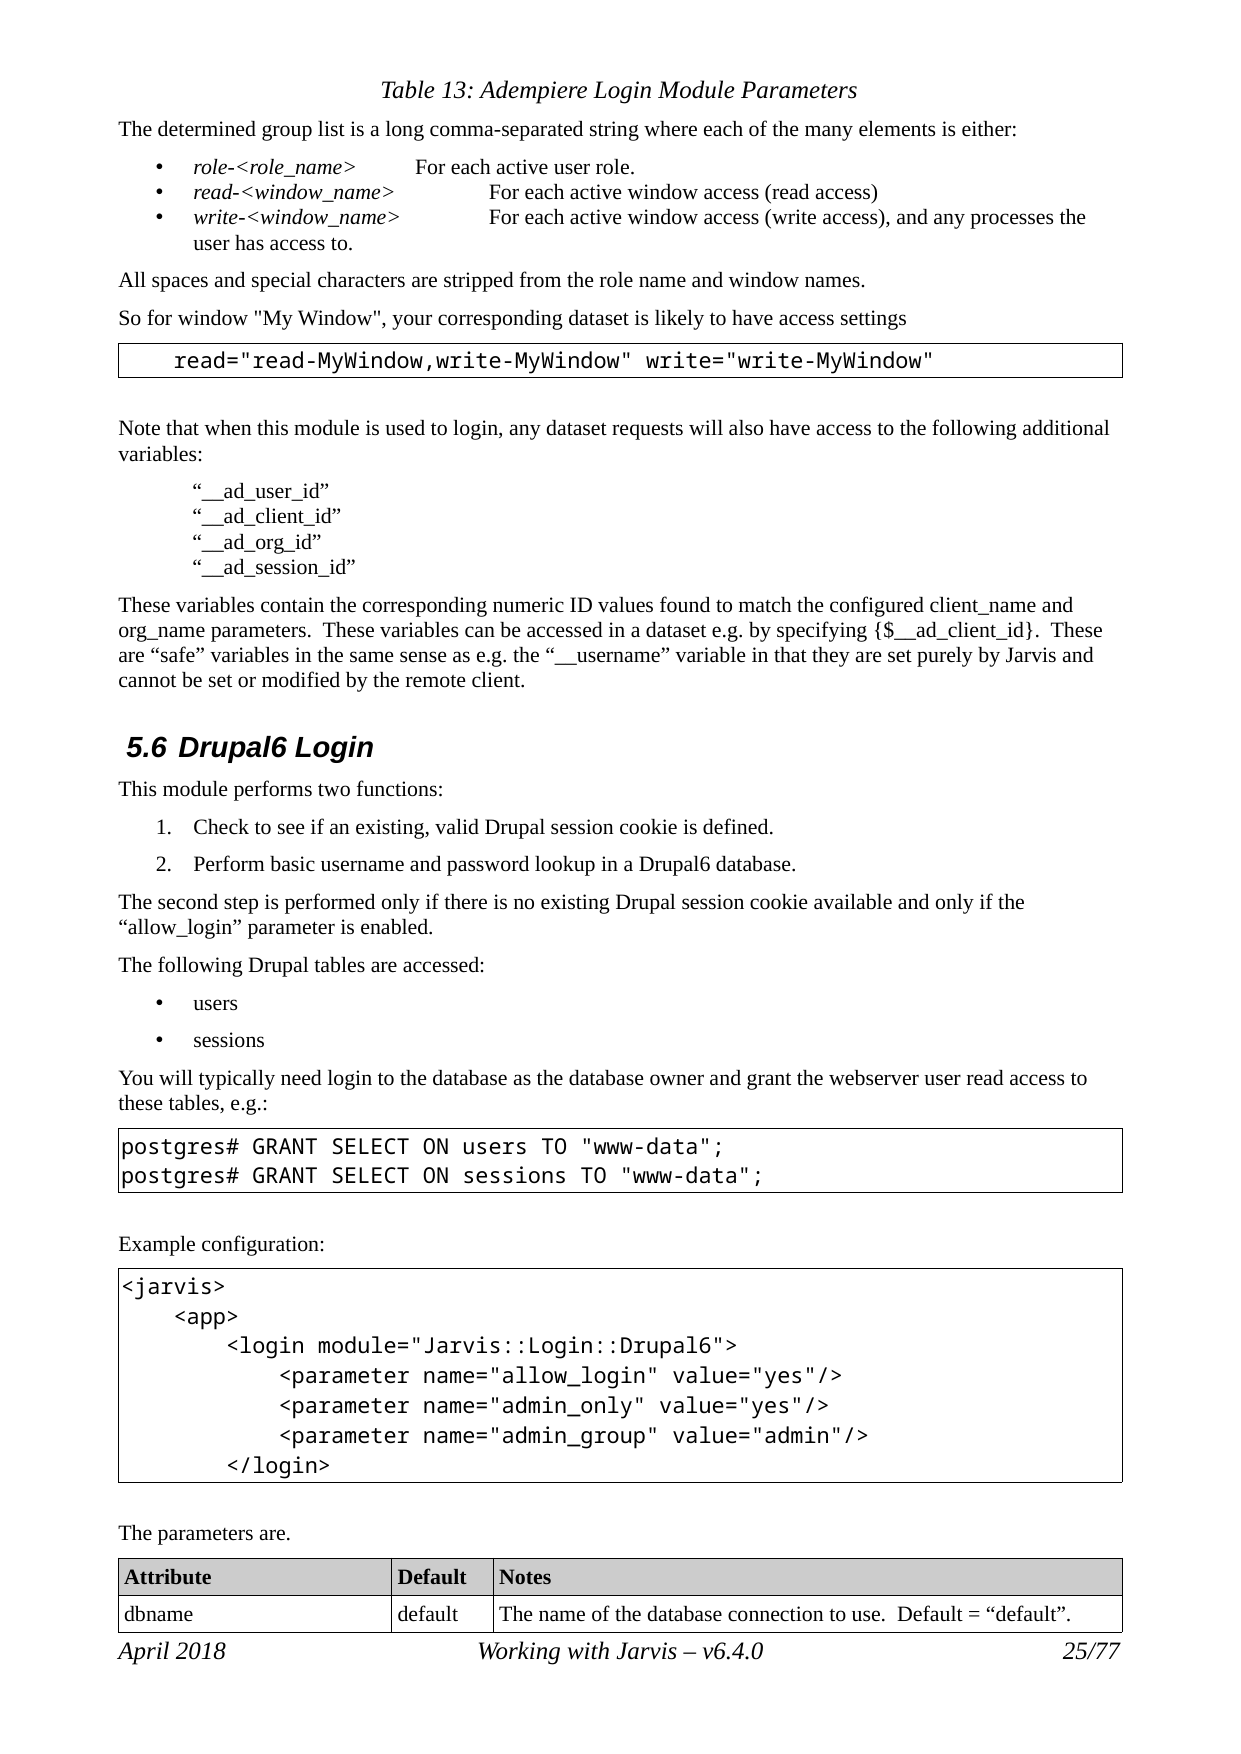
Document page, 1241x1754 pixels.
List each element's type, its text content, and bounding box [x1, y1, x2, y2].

text Table 13: Adempiere Login Module Parameters [118, 75, 1122, 104]
text So for window "My Window", your corresponding dataset is likely to have access settings [118, 305, 1122, 330]
text “__ad_user_id” “__ad_client_id” “__ad_org_id” [118, 478, 1122, 554]
list role-<role_name> For each active user role. [156, 154, 1122, 179]
table_cell The name of the database connection to use. Default = “default”. [494, 1596, 1122, 1632]
text <app> [119, 1298, 1122, 1328]
list sessions [156, 1027, 1122, 1053]
text The determined group list is a long comma-separated string where each of the many elements is either: [118, 116, 1122, 141]
text “__ad_session_id” [118, 554, 1122, 579]
text <jarvis> [119, 1269, 1122, 1298]
table_cell dbname [119, 1596, 391, 1632]
text This module performs two functions: [118, 776, 1122, 801]
text These variables contain the corresponding numeric ID values found to match the configured client_name and org_name parameters. These variables can be accessed in a dataset e.g. by specifying {$__ad_client_id}. These are “safe” variables in the same sense as e.g. the “__username” variable in that they are set purely by Jarvis and cannot be set or modified by the remote client. [118, 592, 1122, 692]
text The following Drupal tables are accessed: [118, 952, 1122, 977]
text postgres# GRANT SELECT ON users TO "www-data"; [119, 1129, 1122, 1158]
list write-<window_name> For each active window access (write access), and any processes the user has access to. [156, 204, 1122, 255]
text The second step is performed only if there is no existing Drupal session cookie available and only if the “allow_login” parameter is enabled. [118, 889, 1122, 939]
text Example configuration: [118, 1231, 1122, 1256]
table_header Notes [494, 1559, 1122, 1595]
list Check to see if an existing, valid Drupal session cookie is defined. [156, 814, 1122, 839]
text <login module="Jarvis::Login::Drupal6"> [119, 1328, 1122, 1358]
list read-<window_name> For each active window access (read access) [156, 179, 1122, 204]
text The parameters are. [118, 1520, 1122, 1545]
text You will typically need login to the database as the database owner and grant the webserver user read access to these tables, e.g.: [118, 1065, 1122, 1116]
list Perform basic username and password lookup in a Drupal6 database. [156, 851, 1122, 877]
text </login> [119, 1447, 1122, 1482]
table_header Attribute [119, 1559, 391, 1595]
text read="read-MyWindow,write-MyWindow" write="write-MyWindow" [119, 344, 1122, 377]
list users [156, 990, 1122, 1015]
text <parameter name="admin_group" value="admin"/> [119, 1417, 1122, 1447]
text All spaces and special characters are stripped from the role name and window names. [118, 267, 1122, 292]
subtitle Drupal6 Login [118, 730, 1122, 763]
text postgres# GRANT SELECT ON sessions TO "www-data"; [119, 1158, 1122, 1192]
table_cell default [392, 1596, 493, 1632]
text Note that when this module is used to login, any dataset requests will also have access to the following additional variables: [118, 415, 1122, 466]
text <parameter name="allow_login" value="yes"/> [119, 1358, 1122, 1387]
text <parameter name="admin_only" value="yes"/> [119, 1387, 1122, 1417]
table_header Default [392, 1559, 493, 1595]
